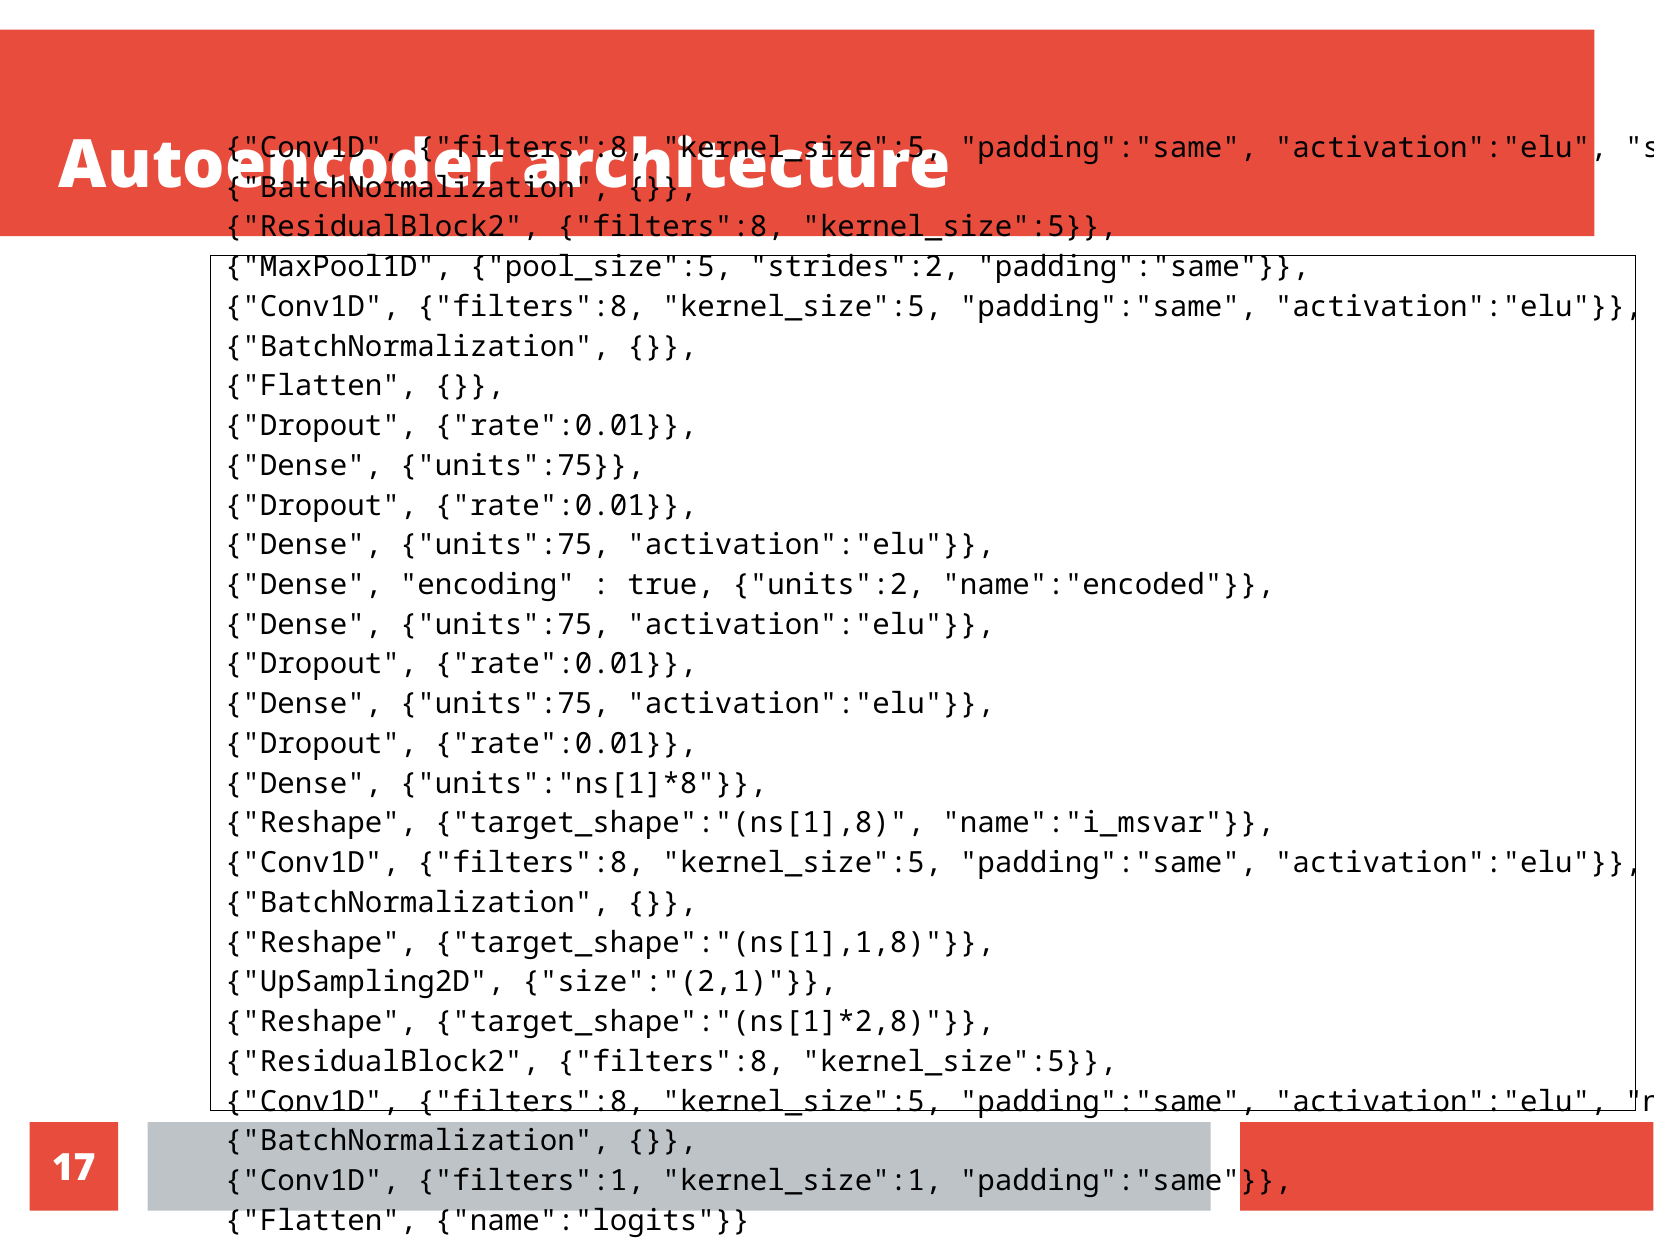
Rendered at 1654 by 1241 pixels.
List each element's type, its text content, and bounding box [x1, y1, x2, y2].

title Autoencoder architecture [59, 59, 1595, 207]
text_box {"Conv1D", {"filters":8, "kernel_size":5, "padding":"same", "activation":"elu", "strides":1}}, {"BatchNormalization", {}}, {"ResidualBlock2", {"filters":8, "kernel_size":5}}, {"MaxPool1D", {"pool_size":5, "strides":2, "padding":"same"}}, {"Conv1D", {"filters":8, "kernel_size":5, "padding":"same", "activation":"elu"}}, {"BatchNormalization", {}}, {"Flatten", {}}, {"Dropout", {"rate":0.01}}, {"Dense", {"units":75}}, {"Dropout", {"rate":0.01}}, {"Dense", {"units":75, "activation":"elu"}}, {"Dense", "encoding" : true, {"units":2, "name":"encoded"}}, {"Dense", {"units":75, "activation":"elu"}}, {"Dropout", {"rate":0.01}}, {"Dense", {"units":75, "activation":"elu"}}, {"Dropout", {"rate":0.01}}, {"Dense", {"units":"ns[1]*8"}}, {"Reshape", {"target_shape":"(ns[1],8)", "name":"i_msvar"}}, {"Conv1D", {"filters":8, "kernel_size":5, "padding":"same", "activation":"elu"}}, {"BatchNormalization", {}}, {"Reshape", {"target_shape":"(ns[1],1,8)"}}, {"UpSampling2D", {"size":"(2,1)"}}, {"Reshape", {"target_shape":"(ns[1]*2,8)"}}, {"ResidualBlock2", {"filters":8, "kernel_size":5}}, {"Conv1D", {"filters":8, "kernel_size":5, "padding":"same", "activation":"elu", "name":"nms"}}, {"BatchNormalization", {}}, {"Conv1D", {"filters":1, "kernel_size":1, "padding":"same"}}, {"Flatten", {"name":"logits"}} [210, 255, 1636, 1111]
